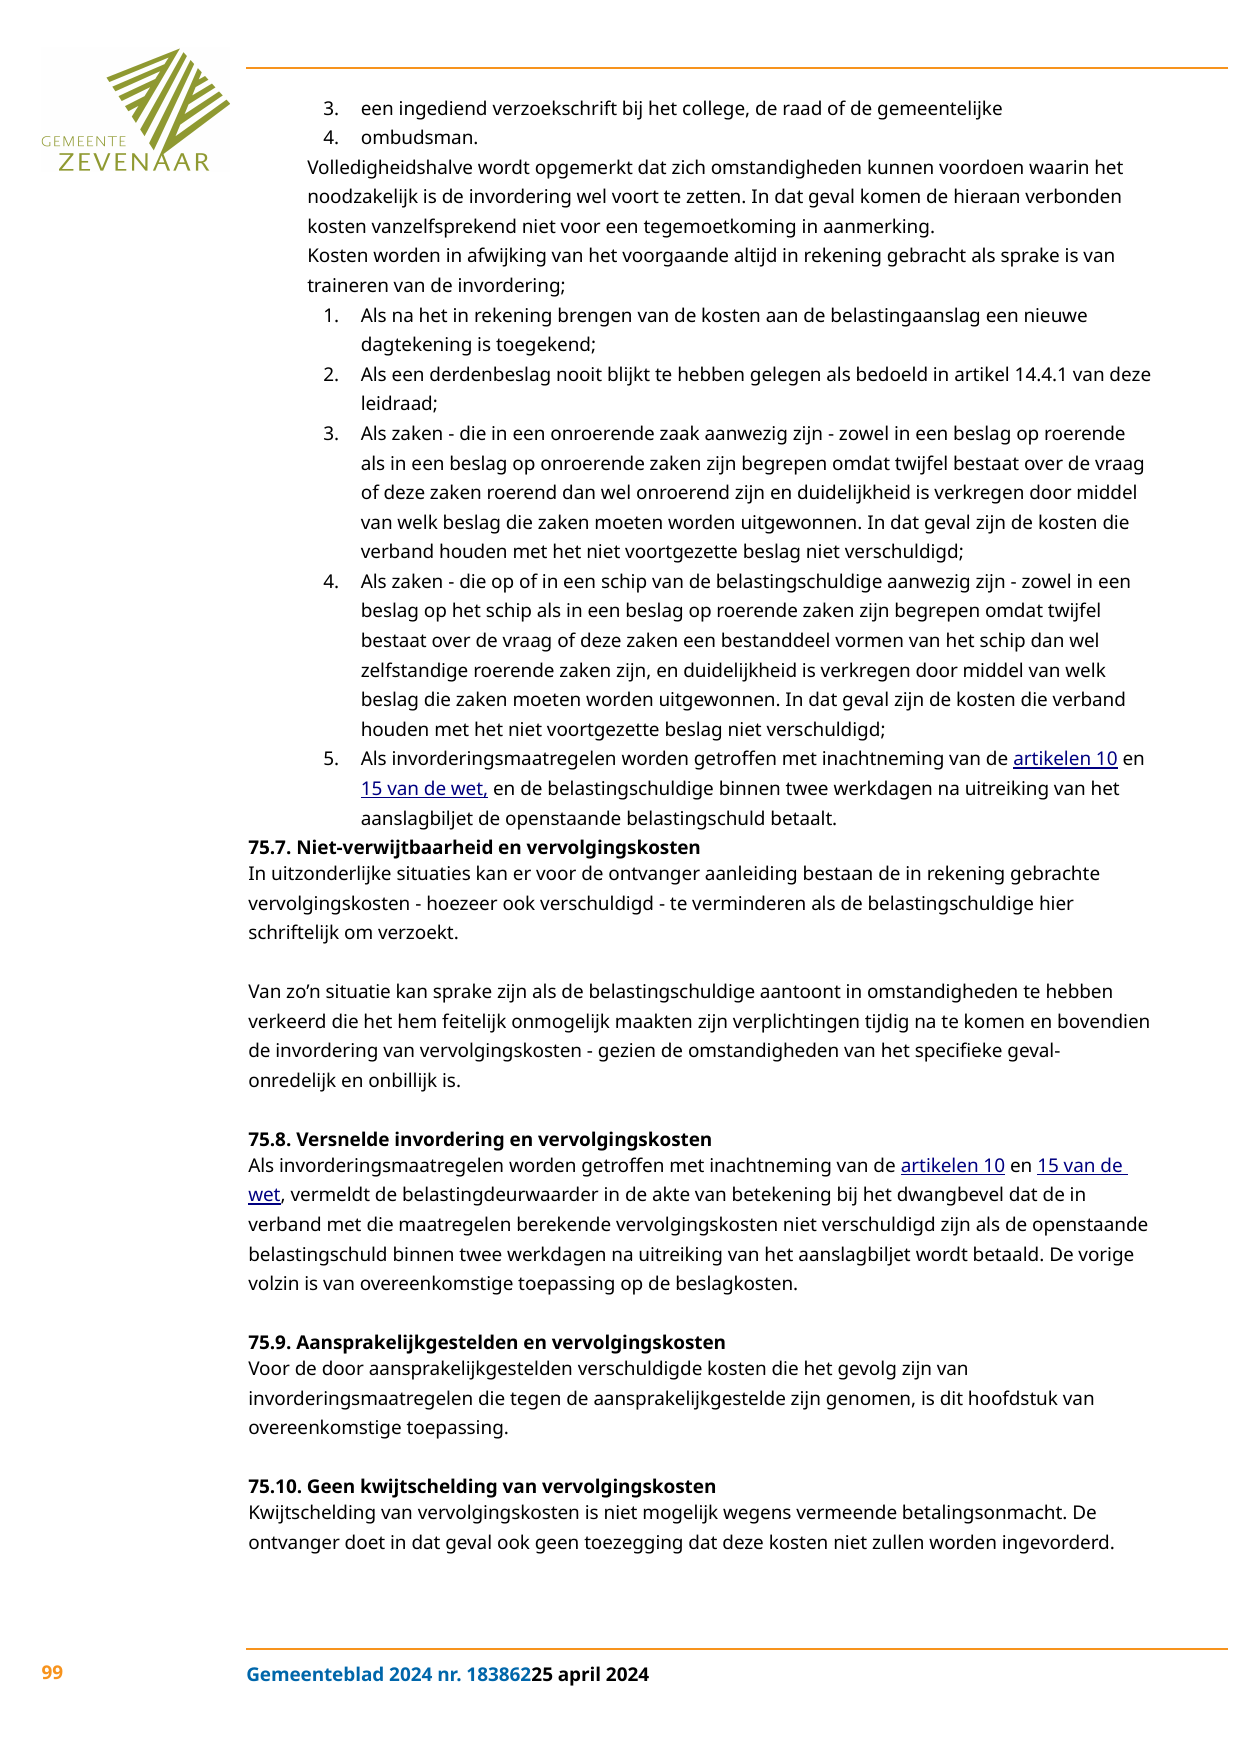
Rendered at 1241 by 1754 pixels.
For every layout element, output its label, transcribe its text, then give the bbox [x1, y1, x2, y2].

list Als zaken - die in een onroerende zaak aanwezig zijn - zowel in een beslag op roerende als in een beslag op onroerende zaken zijn begrepen omdat twijfel bestaat over de vraag of deze zaken roerend dan wel onroerend zijn en duidelijkheid is verkregen door middel van welk beslag die zaken moeten worden uitgewonnen. In dat geval zijn de kosten die verband houden met het niet voortgezette beslag niet verschuldigd; [323, 420, 1152, 564]
text 75.8. Versnelde invordering en vervolgingskosten [248, 1126, 1152, 1152]
list ombudsman. [323, 124, 1152, 150]
text Als invorderingsmaatregelen worden getroffen met inachtneming van de artikelen 10 en 15 van de wet, vermeldt de belastingdeurwaarder in de akte van betekening bij het dwangbevel dat de in verband met die maatregelen berekende vervolgingskosten niet verschuldigd zijn als de openstaande belastingschuld binnen twee werkdagen na uitreiking van het aanslagbiljet wordt betaald. De vorige volzin is van overeenkomstige toepassing op de beslagkosten. [248, 1152, 1152, 1296]
picture [41, 47, 231, 172]
list een ingediend verzoekschrift bij het college, de raad of de gemeentelijke [323, 95, 1152, 121]
text Kwijtschelding van vervolgingskosten is niet mogelijk wegens vermeende betalingsonmacht. De ontvanger doet in dat geval ook geen toezegging dat deze kosten niet zullen worden ingevorderd. [248, 1499, 1152, 1555]
text In uitzonderlijke situaties kan er voor de ontvanger aanleiding bestaan de in rekening gebrachte vervolgingskosten - hoezeer ook verschuldigd - te verminderen als de belastingschuldige hier schriftelijk om verzoekt. [248, 860, 1152, 945]
text 75.10. Geen kwijtschelding van vervolgingskosten [248, 1474, 1152, 1499]
text 75.7. Niet-verwijtbaarheid en vervolgingskosten [248, 834, 1152, 860]
list Als invorderingsmaatregelen worden getroffen met inachtneming van de artikelen 10 en 15 van de wet, en de belastingschuldige binnen twee werkdagen na uitreiking van het aanslagbiljet de openstaande belastingschuld betaalt. [323, 746, 1152, 831]
text 75.9. Aansprakelijkgestelden en vervolgingskosten [248, 1329, 1152, 1355]
list Kosten worden in afwijking van het voorgaande altijd in rekening gebracht als sprake is van traineren van de invordering; [248, 243, 1152, 298]
list Als een derdenbeslag nooit blijkt te hebben gelegen als bedoeld in artikel 14.4.1 van deze leidraad; [323, 361, 1152, 416]
list Als na het in rekening brengen van de kosten aan de belastingaanslag een nieuwe dagtekening is toegekend; [323, 302, 1152, 357]
text Voor de door aansprakelijkgestelden verschuldigde kosten die het gevolg zijn van invorderingsmaatregelen die tegen de aansprakelijkgestelde zijn genomen, is dit hoofdstuk van overeenkomstige toepassing. [248, 1355, 1152, 1440]
text Van zo’n situatie kan sprake zijn als de belastingschuldige aantoont in omstandigheden te hebben verkeerd die het hem feitelijk onmogelijk maakten zijn verplichtingen tijdig na te komen en bovendien de invordering van vervolgingskosten - gezien de omstandigheden van het specifieke geval- onredelijk en onbillijk is. [248, 978, 1152, 1093]
list Als zaken - die op of in een schip van de belastingschuldige aanwezig zijn - zowel in een beslag op het schip als in een beslag op roerende zaken zijn begrepen omdat twijfel bestaat over de vraag of deze zaken een bestanddeel vormen van het schip dan wel zelfstandige roerende zaken zijn, en duidelijkheid is verkregen door middel van welk beslag die zaken moeten worden uitgewonnen. In dat geval zijn de kosten die verband houden met het niet voortgezette beslag niet verschuldigd; [323, 568, 1152, 742]
list Volledigheidshalve wordt opgemerkt dat zich omstandigheden kunnen voordoen waarin het noodzakelijk is de invordering wel voort te zetten. In dat geval komen de hieraan verbonden kosten vanzelfsprekend niet voor een tegemoetkoming in aanmerking. [248, 154, 1152, 239]
